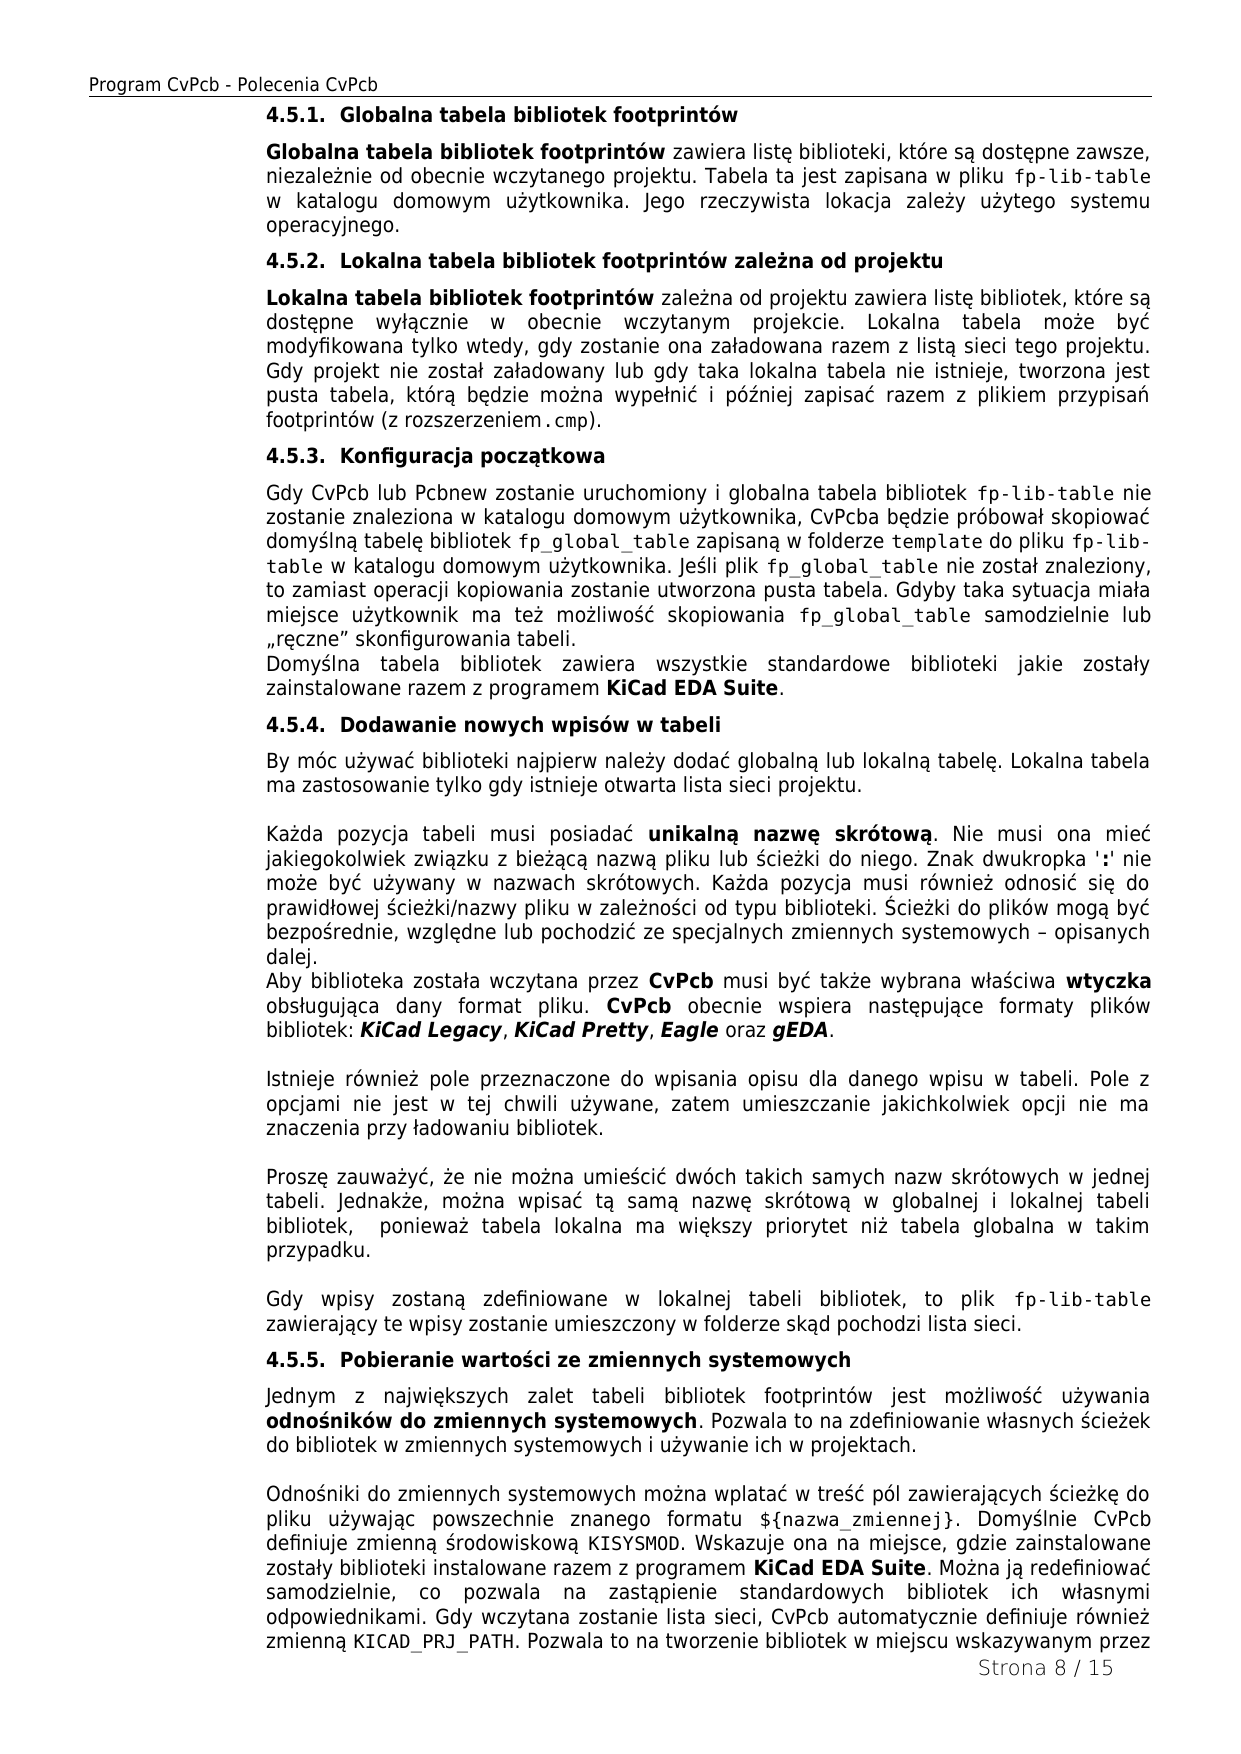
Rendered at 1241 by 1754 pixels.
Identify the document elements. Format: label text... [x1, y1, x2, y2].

text Proszę zauważyć, że nie można umieścić dwóch takich samych nazw skrótowych w jednej tabeli. Jednakże, można wpisać tą samą nazwę skrótową w globalnej i lokalnej tabeli bibliotek, ponieważ tabela lokalna ma większy priorytet niż tabela globalna w takim przypadku. [266, 1165, 1152, 1263]
text Domyślna tabela bibliotek zawiera wszystkie standardowe biblioteki jakie zostały zainstalowane razem z programem KiCad EDA Suite. [266, 652, 1152, 701]
text Każda pozycja tabeli musi posiadać unikalną nazwę skrótową. Nie musi ona mieć jakiegokolwiek związku z bieżącą nazwą pliku lub ścieżki do niego. Znak dwukropka ':' nie może być używany w nazwach skrótowych. Każda pozycja musi również odnosić się do prawidłowej ścieżki/nazwy pliku w zależności od typu biblioteki. Ścieżki do plików mogą być bezpośrednie, względne lub pochodzić ze specjalnych zmiennych systemowych – opisanych dalej. [266, 822, 1152, 969]
text By móc używać biblioteki najpierw należy dodać globalną lub lokalną tabelę. Lokalna tabela ma zastosowanie tylko gdy istnieje otwarta lista sieci projektu. [266, 749, 1152, 798]
text Lokalna tabela bibliotek footprintów zależna od projektu zawiera listę bibliotek, które są dostępne wyłącznie w obecnie wczytanym projekcie. Lokalna tabela może być modyfikowana tylko wtedy, gdy zostanie ona załadowana razem z listą sieci tego projektu. Gdy projekt nie został załadowany lub gdy taka lokalna tabela nie istnieje, tworzona jest pusta tabela, którą będzie można wypełnić i później zapisać razem z plikiem przypisań footprintów (z rozszerzeniem.cmp). [266, 286, 1152, 432]
subtitle Globalna tabela bibliotek footprintów [266, 103, 1152, 128]
subtitle Pobieranie wartości ze zmiennych systemowych [266, 1348, 1152, 1372]
text Istnieje również pole przeznaczone do wpisania opisu dla danego wpisu w tabeli. Pole z opcjami nie jest w tej chwili używane, zatem umieszczanie jakichkolwiek opcji nie ma znaczenia przy ładowaniu bibliotek. [266, 1067, 1152, 1140]
text Aby biblioteka została wczytana przez CvPcb musi być także wybrana właściwa wtyczka obsługująca dany format pliku. CvPcb obecnie wspiera następujące formaty plików bibliotek: KiCad Legacy, KiCad Pretty, Eagle oraz gEDA. [266, 969, 1152, 1042]
text Odnośniki do zmiennych systemowych można wplatać w treść pól zawierających ścieżkę do pliku używając powszechnie znanego formatu ${nazwa_zmiennej}. Domyślnie CvPcb definiuje zmienną środowiskową KISYSMOD. Wskazuje ona na miejsce, gdzie zainstalowane zostały biblioteki instalowane razem z programem KiCad EDA Suite. Można ją redefiniować samodzielnie, co pozwala na zastąpienie standardowych bibliotek ich własnymi odpowiednikami. Gdy wczytana zostanie lista sieci, CvPcb automatycznie definiuje również zmienną KICAD_PRJ_PATH. Pozwala to na tworzenie bibliotek w miejscu wskazywanym przez [266, 1482, 1152, 1653]
text Jednym z największych zalet tabeli bibliotek footprintów jest możliwość używania odnośników do zmiennych systemowych. Pozwala to na zdefiniowanie własnych ścieżek do bibliotek w zmiennych systemowych i używanie ich w projektach. [266, 1384, 1152, 1458]
subtitle Konfiguracja początkowa [266, 444, 1152, 469]
subtitle Dodawanie nowych wpisów w tabeli [266, 712, 1152, 737]
text Globalna tabela bibliotek footprintów zawiera listę biblioteki, które są dostępne zawsze, niezależnie od obecnie wczytanego projektu. Tabela ta jest zapisana w pliku fp-lib-table w katalogu domowym użytkownika. Jego rzeczywista lokacja zależy użytego systemu operacyjnego. [266, 139, 1152, 237]
text Gdy CvPcb lub Pcbnew zostanie uruchomiony i globalna tabela bibliotek fp-lib-table nie zostanie znaleziona w katalogu domowym użytkownika, CvPcba będzie próbował skopiować domyślną tabelę bibliotek fp_global_table zapisaną w folderze template do pliku fp-lib-table w katalogu domowym użytkownika. Jeśli plik fp_global_table nie został znaleziony, to zamiast operacji kopiowania zostanie utworzona pusta tabela. Gdyby taka sytuacja miała miejsce użytkownik ma też możliwość skopiowania fp_global_table samodzielnie lub „ręczne” skonfigurowania tabeli. [266, 480, 1152, 652]
subtitle Lokalna tabela bibliotek footprintów zależna od projektu [266, 249, 1152, 274]
text Gdy wpisy zostaną zdefiniowane w lokalnej tabeli bibliotek, to plik fp-lib-table zawierający te wpisy zostanie umieszczony w folderze skąd pochodzi lista sieci. [266, 1287, 1152, 1336]
